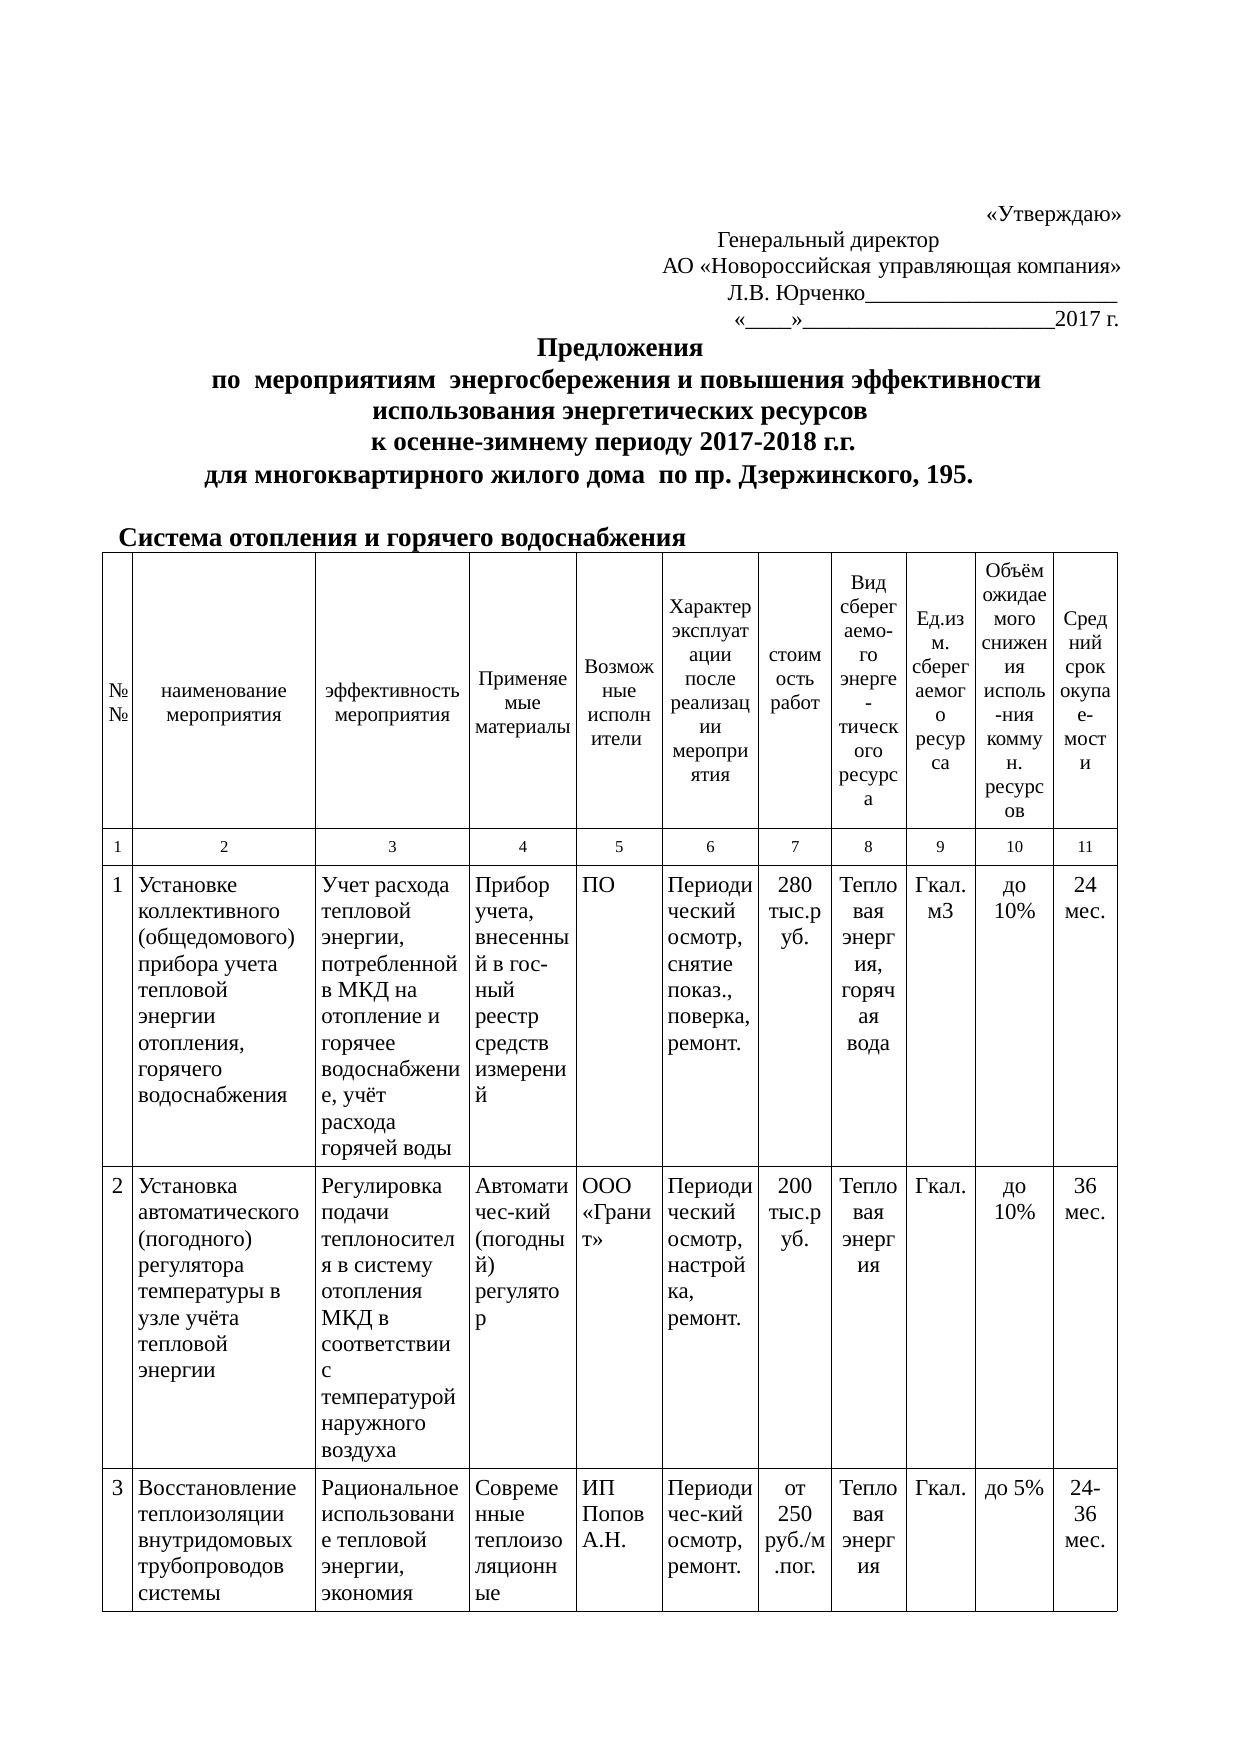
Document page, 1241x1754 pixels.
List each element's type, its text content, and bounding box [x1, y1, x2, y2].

text Генеральный директор [118, 226, 1122, 252]
table_cell [1118, 865, 1122, 1166]
table_cell 36 мес. [1054, 1167, 1117, 1468]
table_cell 2 [133, 829, 315, 865]
table_cell Гкал. [907, 1167, 975, 1468]
table_header [1118, 552, 1122, 599]
table_cell Установке коллективного (общедомового) прибора учета тепловой энергии отопления, горячего водоснабжения [133, 866, 315, 1166]
table_cell 4 [470, 829, 576, 865]
table_cell Современные теплоизоляционные [470, 1469, 576, 1611]
table_cell 10 [976, 829, 1053, 865]
table_header №№ [103, 553, 132, 828]
table_cell ООО «Гранит» [577, 1167, 662, 1468]
text к осенне-зимнему периоду 2017-2018 г.г. [118, 425, 1122, 456]
table_cell Восстановление теплоизоляции внутридомовых трубопроводов системы [133, 1469, 315, 1611]
table_cell Рациональное использование тепловой энергии, экономия [316, 1469, 469, 1611]
table_cell 3 [316, 829, 469, 865]
table_cell [1118, 1468, 1122, 1611]
table_cell 1 [103, 866, 132, 1166]
table_cell 5 [577, 829, 662, 865]
table_header Применяемые материалы [470, 553, 576, 828]
table_cell Регулировка подачи теплоносителя в систему отопления МКД в соответствии с температурой наружного воздуха [316, 1167, 469, 1468]
table_cell Установка автоматического (погодного) регулятора температуры в узле учёта тепловой энергии [133, 1167, 315, 1468]
table_header эффективность мероприятия [316, 553, 469, 828]
text Л.В. Юрченко______________________ [118, 279, 1122, 305]
table_header Объём ожидаемого снижения исполь-ния коммун. ресурсов [976, 553, 1053, 828]
table_header стоимость работ [759, 553, 831, 828]
table_cell 9 [907, 829, 975, 865]
table_header Характер эксплуатации после реализации мероприятия [663, 553, 758, 828]
table_cell Тепловая энергия [832, 1469, 906, 1611]
table_cell 6 [663, 829, 758, 865]
table_cell [1118, 828, 1122, 865]
table_header Ед.изм. сберегаемого ресурса [907, 553, 975, 828]
table_cell ИП Попов А.Н. [577, 1469, 662, 1611]
text АО «Новороссийская управляющая компания» [118, 252, 1122, 279]
table_cell 11 [1054, 829, 1117, 865]
table_cell 24-36 мес. [1054, 1469, 1117, 1611]
table_cell Тепловая энергия [832, 1167, 906, 1468]
table_cell 1 [103, 829, 132, 865]
text для многоквартирного жилого дома по пр. Дзержинского, 195. [118, 456, 1122, 490]
table_cell до 5% [976, 1469, 1053, 1611]
table_cell 280 тыс.руб. [759, 866, 831, 1166]
table_cell Тепловая энергия, горячая вода [832, 866, 906, 1166]
table_header Вид сберегаемо-го энерге-тического ресурса [832, 553, 906, 828]
table_header Средний срок окупае-мости [1054, 553, 1117, 828]
text Система отопления и горячего водоснабжения [118, 521, 1122, 552]
table_cell 2 [103, 1167, 132, 1468]
text по мероприятиям энергосбережения и повышения эффективности использования энергетических ресурсов [118, 363, 1122, 425]
table_cell Гкал. м3 [907, 866, 975, 1166]
table_cell до 10% [976, 866, 1053, 1166]
table_cell ПО [577, 866, 662, 1166]
table_cell Гкал. [907, 1469, 975, 1611]
table_cell 3 [103, 1469, 132, 1611]
table_cell до 10% [976, 1167, 1053, 1468]
table_header Возможные исполнители [577, 553, 662, 828]
table_cell [1118, 1166, 1122, 1468]
table_cell Периодический осмотр, настройка, ремонт. [663, 1167, 758, 1468]
table_cell Периодический осмотр, снятие показ., поверка, ремонт. [663, 866, 758, 1166]
text «____»______________________2017 г. [118, 305, 1122, 332]
table_cell [1118, 599, 1122, 828]
text Предложения [118, 332, 1122, 363]
table_cell Автоматичес-кий (погодный) регулятор [470, 1167, 576, 1468]
table_cell Прибор учета, внесенный в гос-ный реестр средств измерений [470, 866, 576, 1166]
table_cell 8 [832, 829, 906, 865]
table_cell 24 мес. [1054, 866, 1117, 1166]
table_cell 200 тыс.руб. [759, 1167, 831, 1468]
table_cell 7 [759, 829, 831, 865]
text «Утверждаю» [118, 200, 1122, 226]
table_header наименование мероприятия [133, 553, 315, 828]
table_cell Учет расхода тепловой энергии, потребленной в МКД на отопление и горячее водоснабжение, учёт расхода горячей воды [316, 866, 469, 1166]
table_cell от 250 руб./м.пог. [759, 1469, 831, 1611]
table_cell Периодичес-кий осмотр, ремонт. [663, 1469, 758, 1611]
